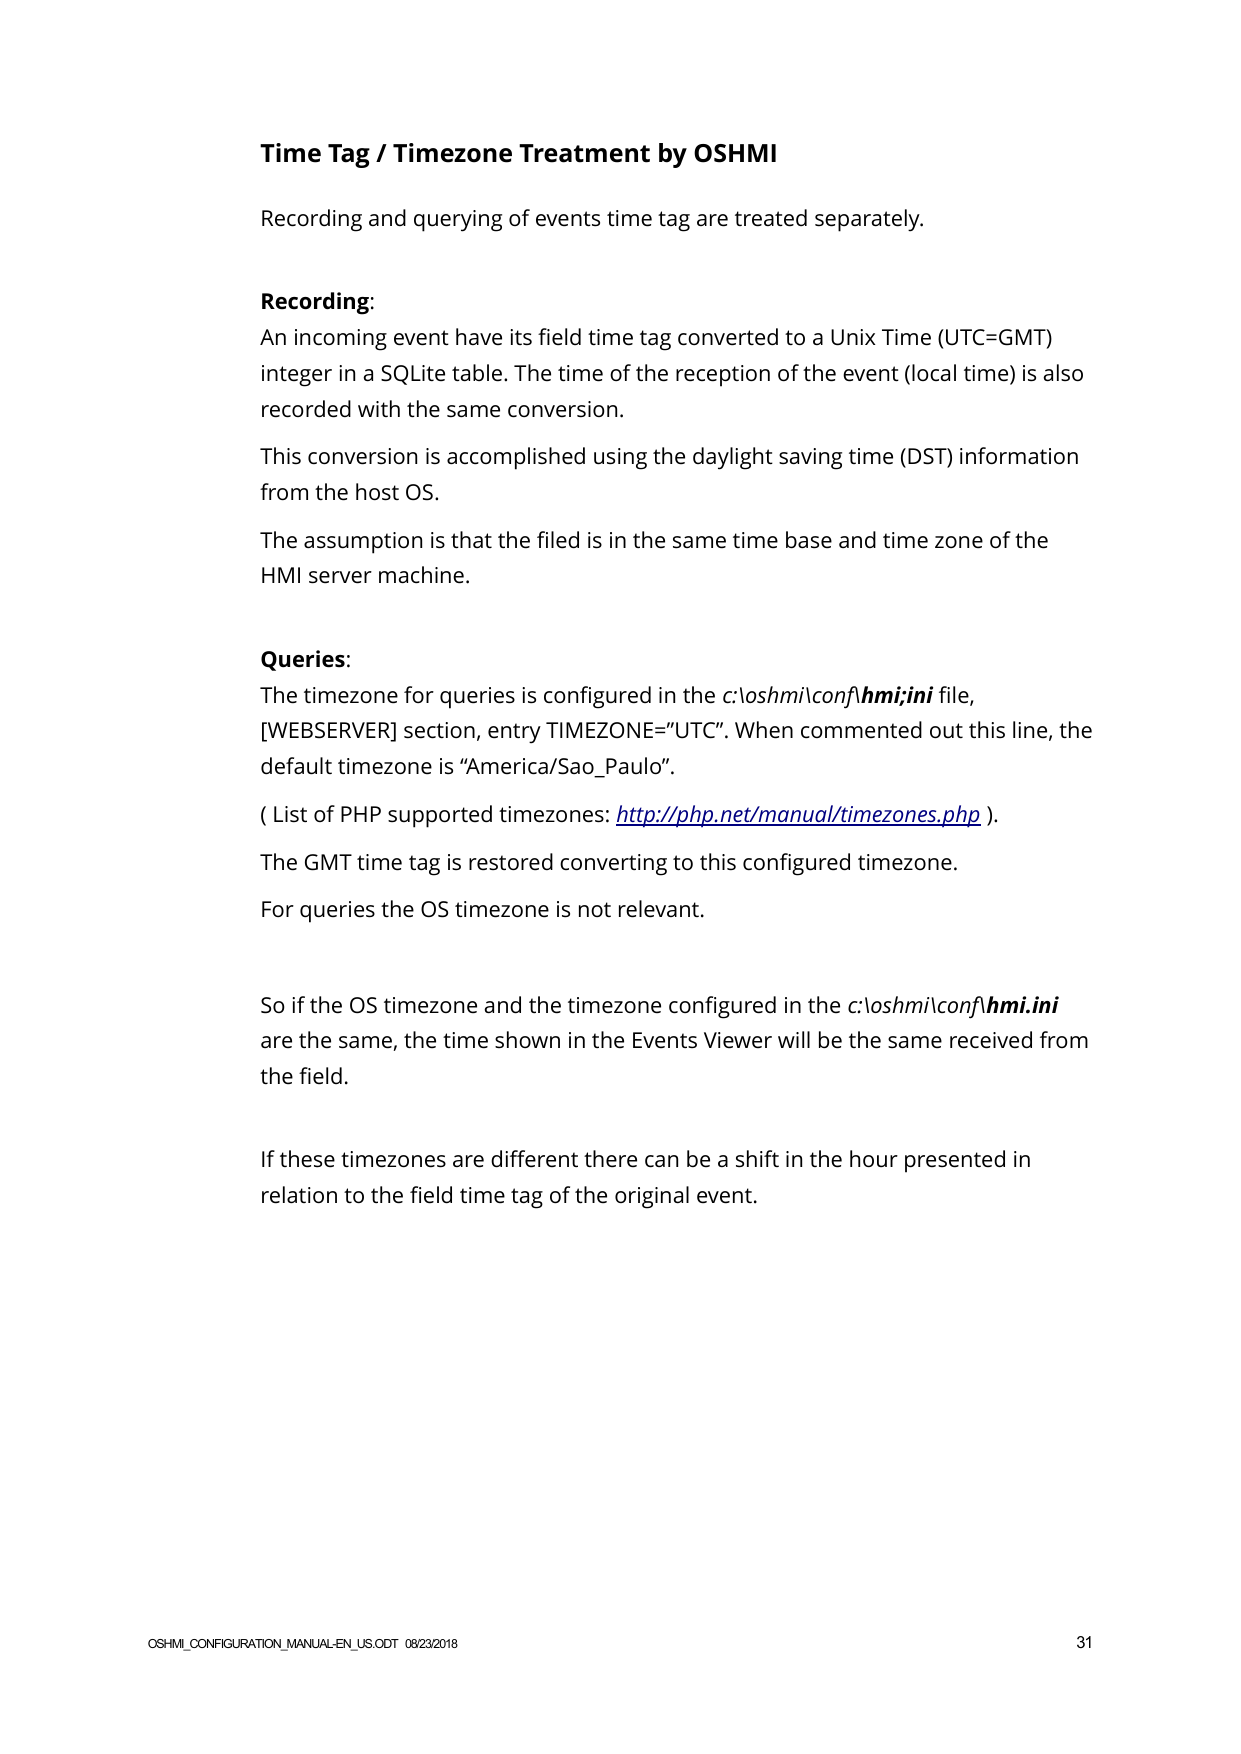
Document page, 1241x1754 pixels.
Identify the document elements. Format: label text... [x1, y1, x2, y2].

text The assumption is that the filed is in the same time base and time zone of the HMI server machine. [260, 525, 1093, 590]
text This conversion is accomplished using the daylight saving time (DST) information from the host OS. [260, 441, 1093, 507]
text So if the OS timezone and the timezone configured in the c:\oshmi\conf\hmi.ini are the same, the time shown in the Events Viewer will be the same received from the field. [260, 989, 1093, 1127]
text Recording and querying of events time tag are treated separately. [260, 203, 1093, 233]
text The GMT time tag is restored converting to this configured timezone. [260, 846, 1093, 876]
subtitle Time Tag / Timezone Treatment by OSHMI [260, 136, 1093, 170]
text Queries: The timezone for queries is configured in the c:\oshmi\conf\hmi;ini file, [WEBSERVER] section, entry TIMEZONE=”UTC”. When commented out this line, the default timezone is “America/Sao_Paulo”. [260, 608, 1093, 781]
text Recording: An incoming event have its field time tag converted to a Unix Time (UTC=GMT) integer in a SQLite table. The time of the reception of the event (local time) is also recorded with the same conversion. [260, 251, 1093, 423]
text For queries the OS timezone is not relevant. [260, 894, 1093, 924]
text If these timezones are different there can be a shift in the hour presented in relation to the field time tag of the original event. [260, 1144, 1093, 1210]
text ( List of PHP supported timezones: http://php.net/manual/timezones.php ). [260, 799, 1093, 828]
